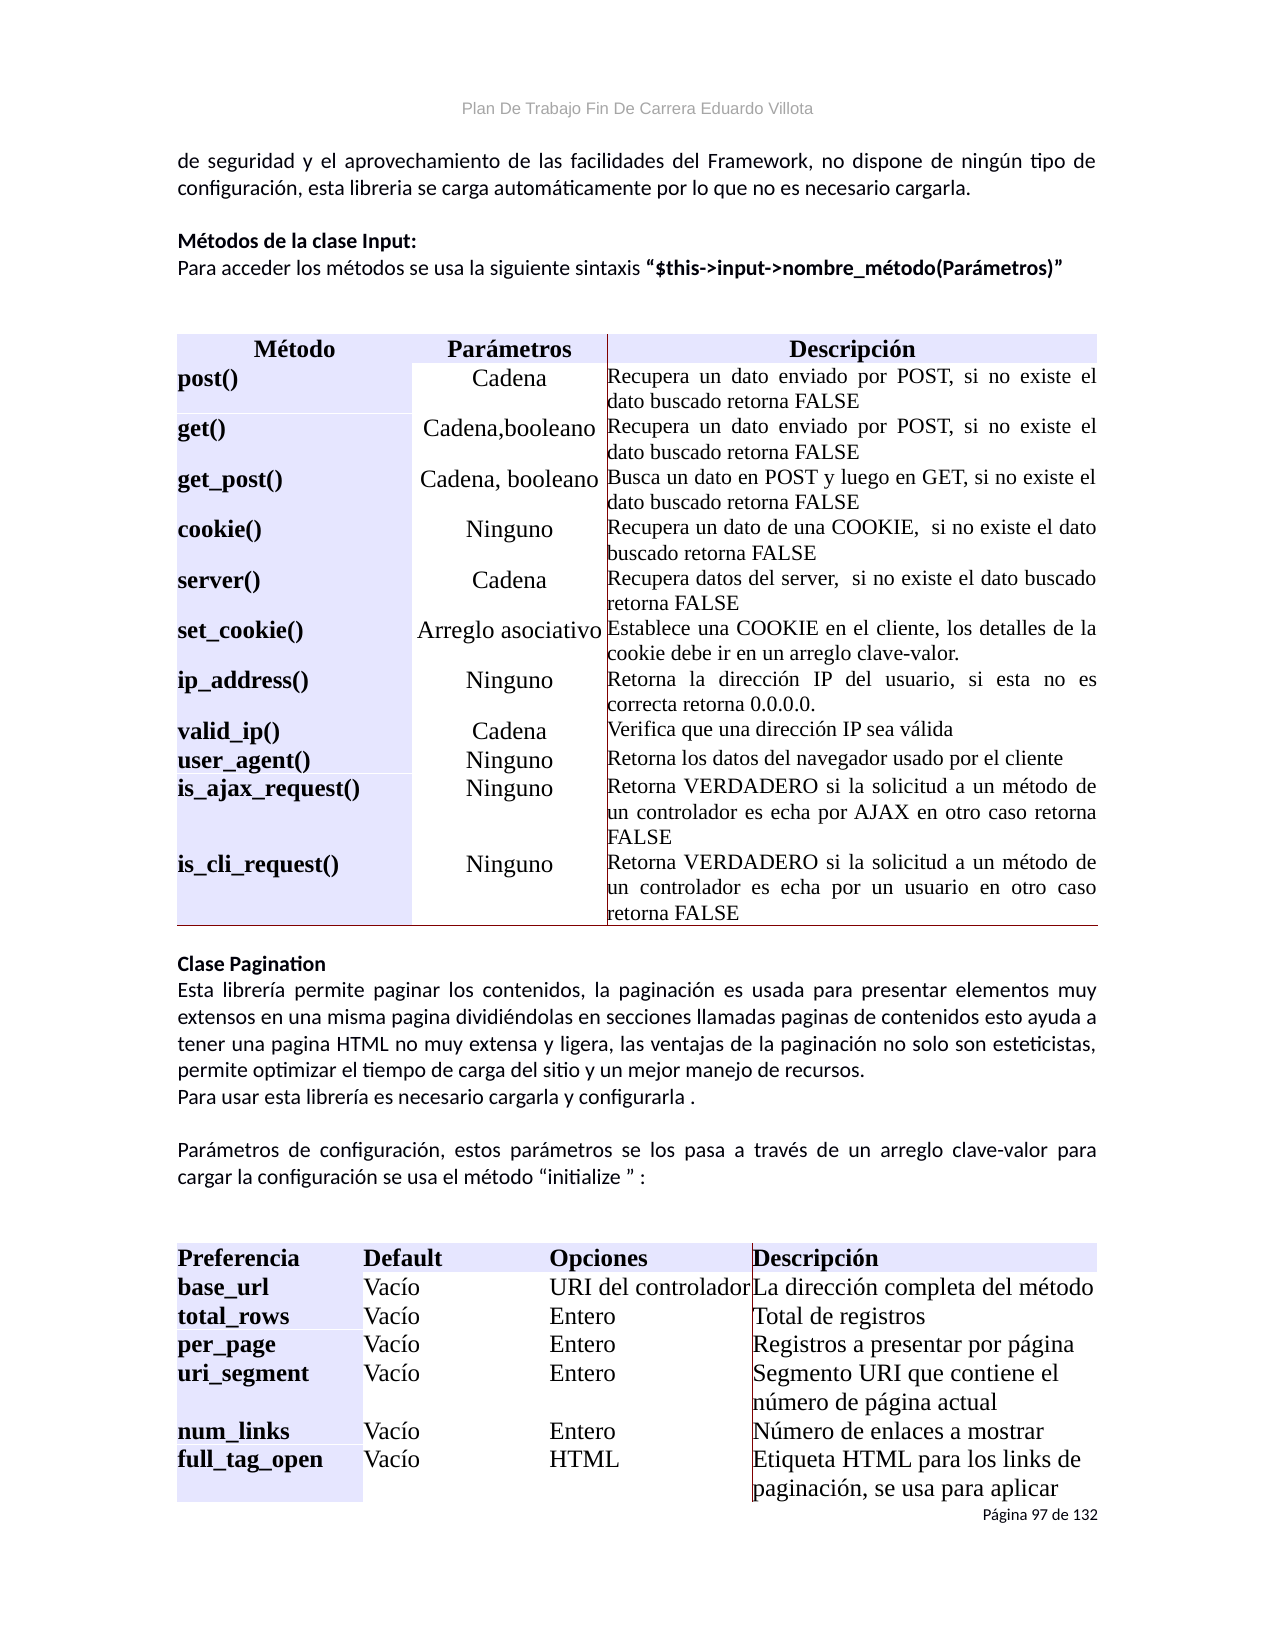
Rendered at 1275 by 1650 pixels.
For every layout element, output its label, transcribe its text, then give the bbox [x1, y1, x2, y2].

table_cell is_cli_request() [177, 849, 412, 925]
table_header Default [363, 1243, 549, 1272]
table_cell Vacío [363, 1416, 549, 1444]
table_cell Establece una COOKIE en el cliente, los detalles de la cookie debe ir en un arreglo clave-valor. [608, 615, 1097, 666]
table_cell get() [177, 414, 412, 464]
table_cell Entero [549, 1330, 752, 1358]
table_cell uri_segment [177, 1358, 363, 1416]
table_cell Ninguno [412, 774, 607, 849]
table_cell per_page [177, 1330, 363, 1358]
text de seguridad y el aprovechamiento de las facilidades del Framework, no dispone de ningún tipo de configuración, esta libreria se carga automáticamente por lo que no es necesario cargarla. [177, 148, 1098, 201]
table_cell base_url [177, 1272, 363, 1301]
table_cell La dirección completa del método [753, 1272, 1097, 1301]
table_cell Cadena [412, 363, 607, 413]
table_cell Recupera un dato enviado por POST, si no existe el dato buscado retorna FALSE [608, 414, 1097, 464]
table_cell Retorna VERDADERO si la solicitud a un método de un controlador es echa por AJAX en otro caso retorna FALSE [608, 774, 1097, 849]
table_cell Etiqueta HTML para los links de paginación, se usa para aplicar [753, 1445, 1097, 1502]
table_header Preferencia [177, 1243, 363, 1272]
table_cell Cadena [412, 716, 607, 745]
table_cell Ninguno [412, 849, 607, 925]
table_cell Registros a presentar por página [753, 1330, 1097, 1358]
table_cell Vacío [363, 1445, 549, 1502]
table_cell server() [177, 565, 412, 615]
table_cell Segmento URI que contiene el número de página actual [753, 1358, 1097, 1416]
table_cell Número de enlaces a mostrar [753, 1416, 1097, 1444]
table_cell user_agent() [177, 745, 412, 773]
table_cell Busca un dato en POST y luego en GET, si no existe el dato buscado retorna FALSE [608, 464, 1097, 514]
table_cell Recupera un dato de una COOKIE, si no existe el dato buscado retorna FALSE [608, 514, 1097, 565]
table_cell Ninguno [412, 514, 607, 565]
table_cell Entero [549, 1416, 752, 1444]
table_header Método [177, 334, 412, 363]
text Métodos de la clase Input: [177, 228, 1098, 254]
text Parámetros de configuración, estos parámetros se los pasa a través de un arreglo clave-valor para cargar la configuración se usa el método “initialize ” : [177, 1137, 1098, 1190]
table_cell Vacío [363, 1272, 549, 1301]
text Esta librería permite paginar los contenidos, la paginación es usada para presentar elementos muy extensos en una misma pagina dividiéndolas en secciones llamadas paginas de contenidos esto ayuda a tener una pagina HTML no muy extensa y ligera, las ventajas de la paginación no solo son esteticistas, permite optimizar el tiempo de carga del sitio y un mejor manejo de recursos. [177, 977, 1098, 1083]
table_cell HTML [549, 1445, 752, 1502]
table_header Descripción [608, 334, 1097, 363]
table_cell is_ajax_request() [177, 774, 412, 849]
table_cell Cadena,booleano [412, 414, 607, 464]
table_cell Vacío [363, 1330, 549, 1358]
table_cell set_cookie() [177, 615, 412, 666]
table_cell cookie() [177, 514, 412, 565]
table_cell Cadena [412, 565, 607, 615]
text Clase Pagination [177, 950, 1098, 977]
table_cell total_rows [177, 1301, 363, 1329]
table_header Opciones [549, 1243, 752, 1272]
table_header Descripción [753, 1243, 1097, 1272]
table_cell Entero [549, 1301, 752, 1329]
table_cell full_tag_open [177, 1445, 363, 1502]
text Para acceder los métodos se usa la siguiente sintaxis “$this->input->nombre_método(Parámetros)” [177, 254, 1098, 281]
table_cell Retorna los datos del navegador usado por el cliente [608, 745, 1097, 773]
table_header Parámetros [412, 334, 607, 363]
table_cell get_post() [177, 464, 412, 514]
text Para usar esta librería es necesario cargarla y configurarla . [177, 1083, 1098, 1110]
table_cell Cadena, booleano [412, 464, 607, 514]
table_cell valid_ip() [177, 716, 412, 745]
table_cell Ninguno [412, 745, 607, 773]
table_cell Entero [549, 1358, 752, 1416]
table_cell Vacío [363, 1301, 549, 1329]
table_cell Total de registros [753, 1301, 1097, 1329]
table_cell Arreglo asociativo [412, 615, 607, 666]
table_cell Retorna la dirección IP del usuario, si esta no es correcta retorna 0.0.0.0. [608, 666, 1097, 716]
table_cell Recupera un dato enviado por POST, si no existe el dato buscado retorna FALSE [608, 363, 1097, 413]
table_cell Retorna VERDADERO si la solicitud a un método de un controlador es echa por un usuario en otro caso retorna FALSE [608, 849, 1097, 925]
table_cell ip_address() [177, 666, 412, 716]
table_cell num_links [177, 1416, 363, 1444]
table_cell Vacío [363, 1358, 549, 1416]
table_cell URI del controlador [549, 1272, 752, 1301]
table_cell post() [177, 363, 412, 413]
table_cell Ninguno [412, 666, 607, 716]
table_cell Recupera datos del server, si no existe el dato buscado retorna FALSE [608, 565, 1097, 615]
table_cell Verifica que una dirección IP sea válida [608, 716, 1097, 745]
